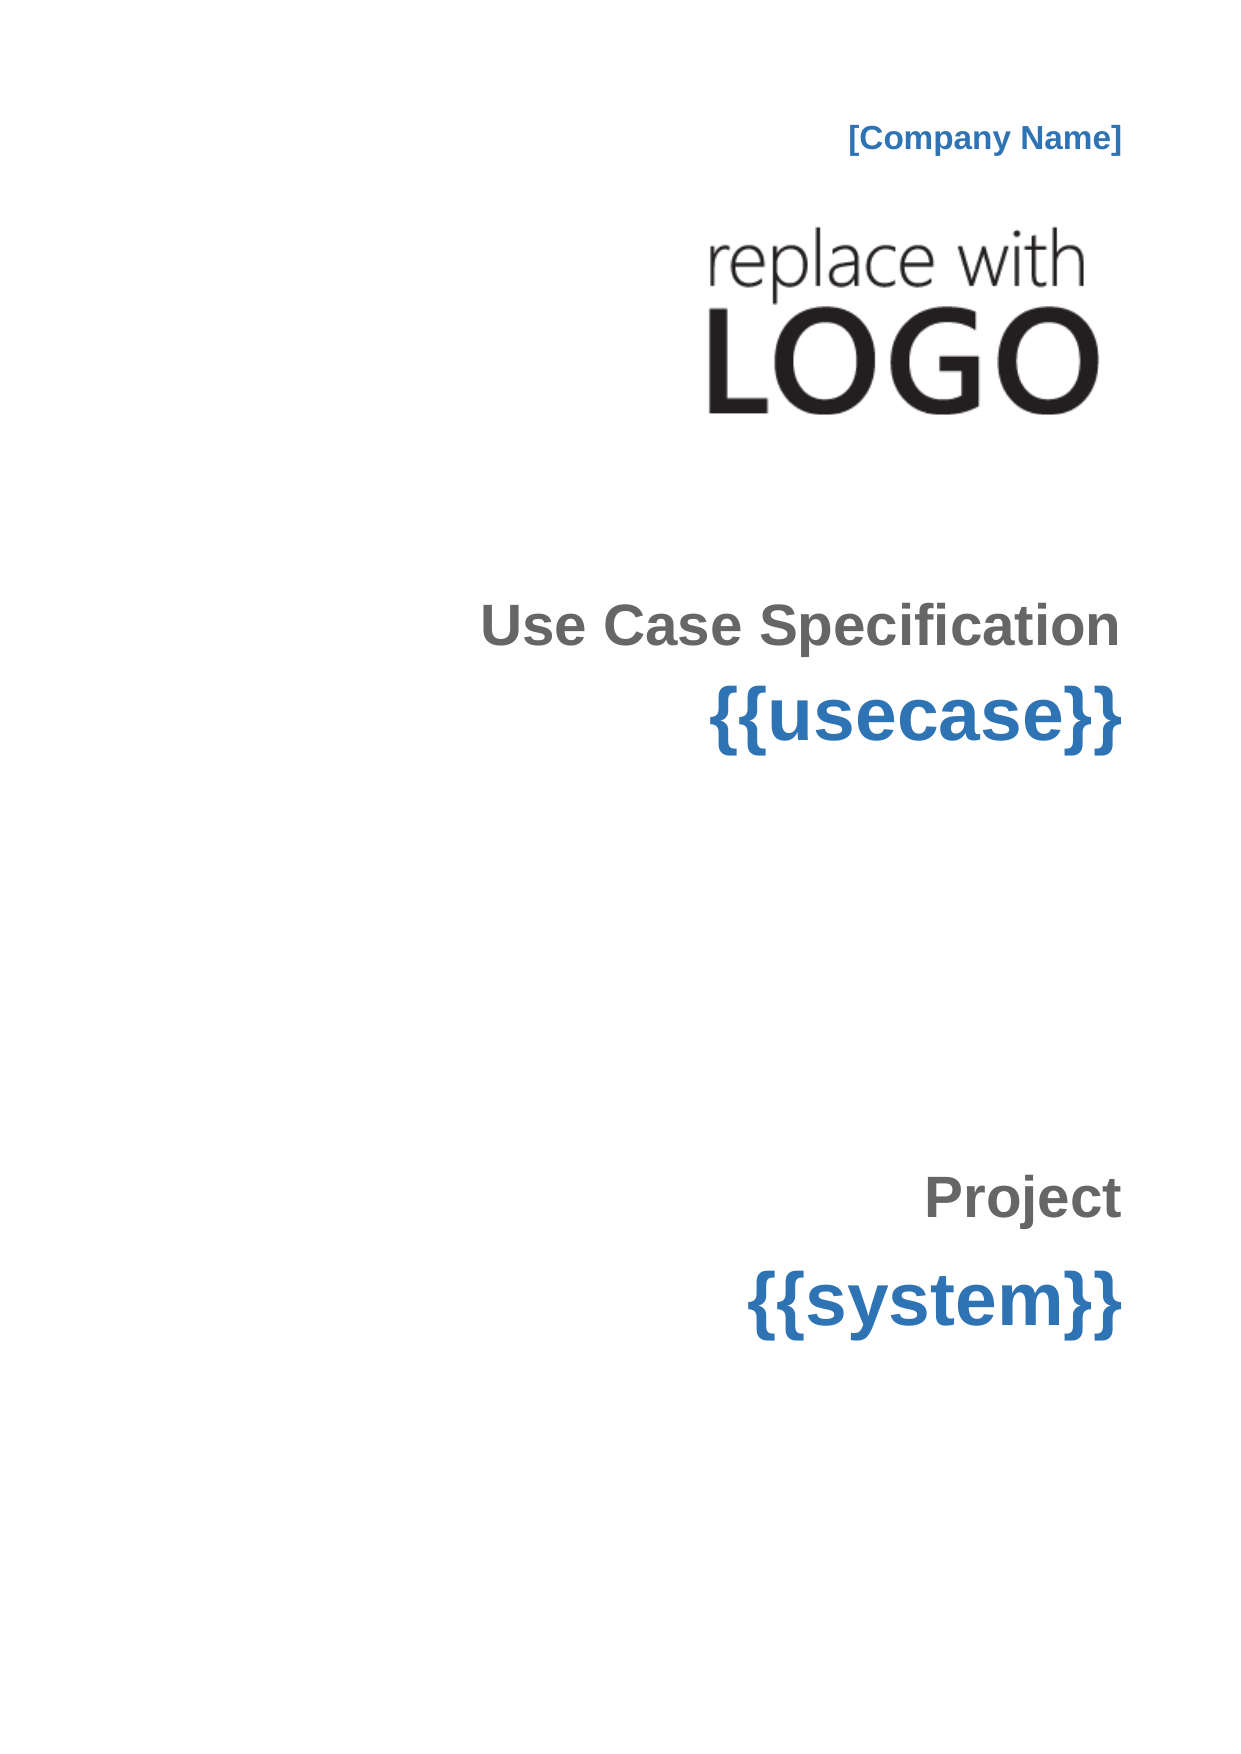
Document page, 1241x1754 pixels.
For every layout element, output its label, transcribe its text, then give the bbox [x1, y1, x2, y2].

title Project [118, 1163, 1122, 1230]
text {{usecase}} [118, 670, 1122, 757]
picture [687, 206, 1123, 445]
text [Company Name] [118, 118, 1122, 157]
title Use Case Specification [118, 591, 1122, 658]
title {{system}} [118, 1255, 1122, 1341]
